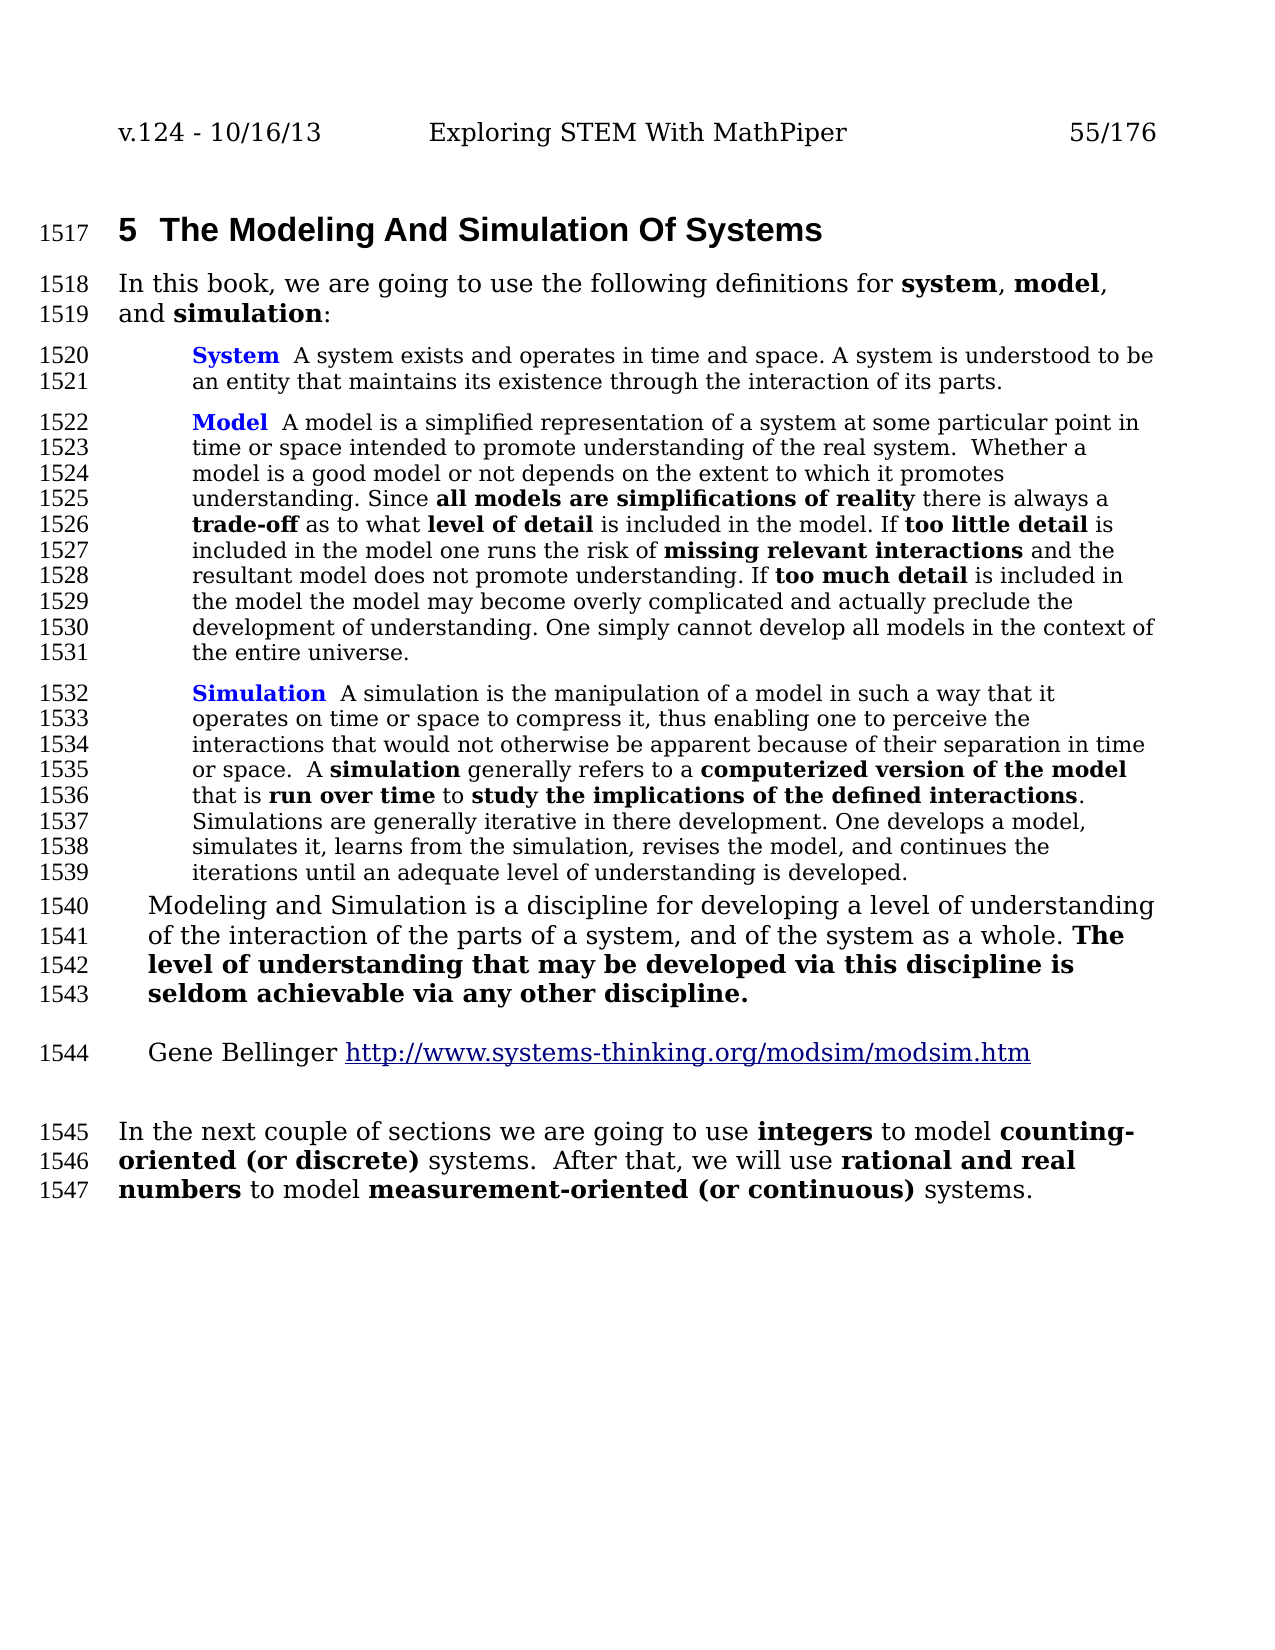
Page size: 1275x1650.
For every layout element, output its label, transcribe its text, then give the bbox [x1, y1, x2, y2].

list System A system exists and operates in time and space. A system is understood to be an entity that maintains its existence through the interaction of its parts. [162, 343, 1157, 394]
text In this book, we are going to use the following definitions for system, model, and simulation: [118, 269, 1157, 328]
subtitle The Modeling And Simulation Of Systems [118, 210, 1157, 248]
list Simulation A simulation is the manipulation of a model in such a way that it operates on time or space to compress it, thus enabling one to perceive the interactions that would not otherwise be apparent because of their separation in time or space. A simulation generally refers to a computerized version of the model that is run over time to study the implications of the defined interactions. Simulations are generally iterative in there development. One develops a model, simulates it, learns from the simulation, revises the model, and continues the iterations until an adequate level of understanding is developed. [162, 681, 1157, 885]
text Modeling and Simulation is a discipline for developing a level of understanding of the interaction of the parts of a system, and of the system as a whole. The level of understanding that may be developed via this discipline is seldom achievable via any other discipline. [148, 891, 1157, 1038]
text Gene Bellinger http://www.systems-thinking.org/modsim/modsim.htm [148, 1038, 1157, 1067]
list Model A model is a simplified representation of a system at some particular point in time or space intended to promote understanding of the real system. Whether a model is a good model or not depends on the extent to which it promotes understanding. Since all models are simplifications of reality there is always a trade-off as to what level of detail is included in the model. If too little detail is included in the model one runs the risk of missing relevant interactions and the resultant model does not promote understanding. If too much detail is included in the model the model may become overly complicated and actually preclude the development of understanding. One simply cannot develop all models in the context of the entire universe. [162, 409, 1157, 666]
text In the next couple of sections we are going to use integers to model counting-oriented (or discrete) systems. After that, we will use rational and real numbers to model measurement-oriented (or continuous) systems. [118, 1117, 1157, 1205]
